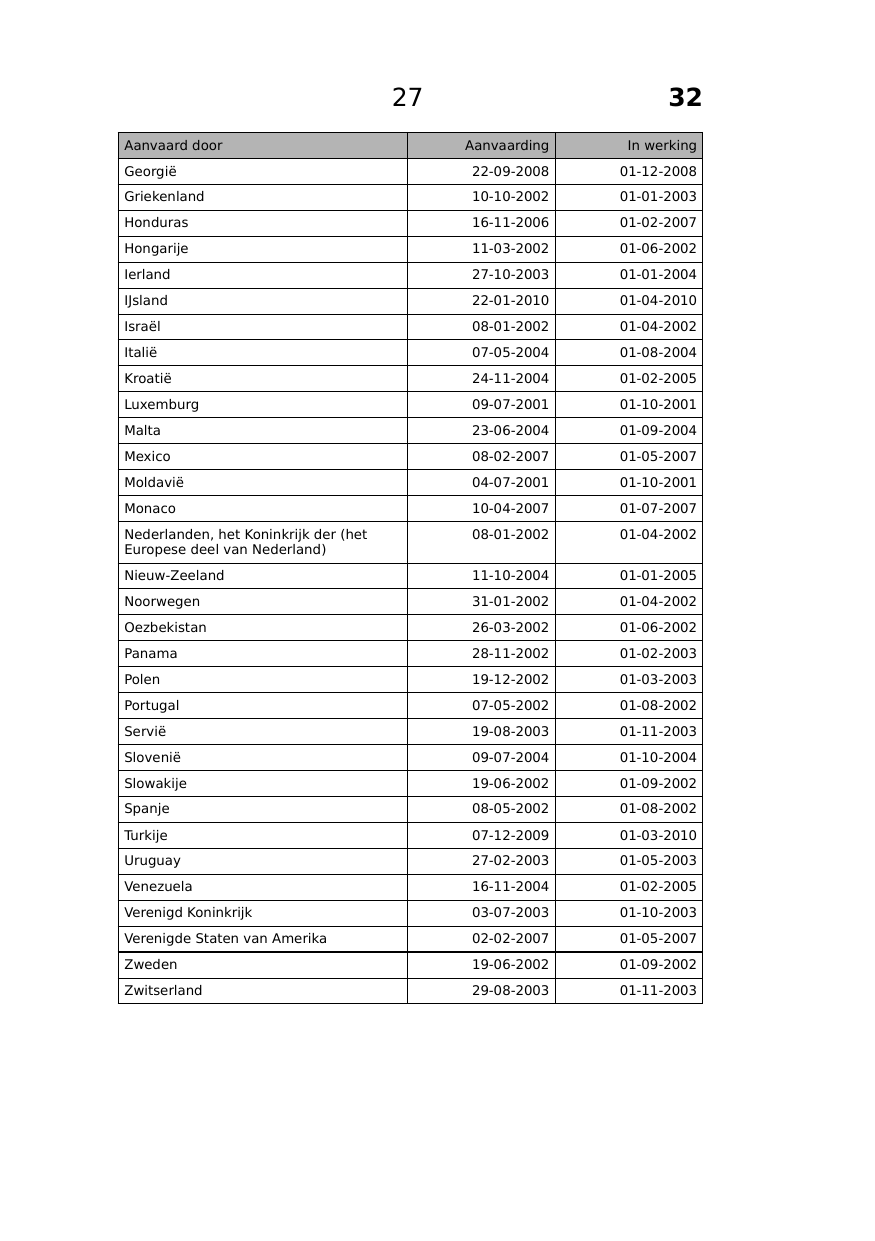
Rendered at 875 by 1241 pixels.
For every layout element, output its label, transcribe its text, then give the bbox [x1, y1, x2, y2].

table_cell 08-01-2002 [408, 522, 555, 562]
table_cell 01-05-2003 [556, 849, 702, 874]
table_cell 01-01-2004 [556, 263, 702, 287]
table_cell Uruguay [119, 849, 407, 874]
table_header Aanvaard door [119, 133, 407, 158]
table_cell 01-11-2003 [556, 979, 702, 1003]
table_cell 01-04-2002 [556, 315, 702, 339]
table_cell Turkije [119, 823, 407, 848]
table_cell 01-05-2007 [556, 927, 702, 951]
table_cell 01-02-2005 [556, 366, 702, 391]
table_cell 08-02-2007 [408, 444, 555, 469]
table_cell 01-10-2003 [556, 901, 702, 926]
table_cell Ierland [119, 263, 407, 287]
table_cell IJsland [119, 289, 407, 313]
table_cell 01-09-2002 [556, 771, 702, 796]
table_cell 01-06-2002 [556, 615, 702, 640]
table_cell 26-03-2002 [408, 615, 555, 640]
table_cell 27-02-2003 [408, 849, 555, 874]
table_cell 01-01-2003 [556, 185, 702, 210]
table_cell Panama [119, 641, 407, 666]
table_cell Servië [119, 719, 407, 744]
table_cell 01-04-2010 [556, 289, 702, 313]
table_cell 19-12-2002 [408, 667, 555, 692]
table_cell 23-06-2004 [408, 418, 555, 443]
table_cell Honduras [119, 211, 407, 236]
table_cell 01-10-2001 [556, 392, 702, 417]
table_cell Oezbekistan [119, 615, 407, 640]
table_cell 01-02-2005 [556, 875, 702, 899]
table_cell 19-06-2002 [408, 771, 555, 796]
table_cell 16-11-2006 [408, 211, 555, 236]
table_cell 01-06-2002 [556, 237, 702, 262]
table_cell 03-07-2003 [408, 901, 555, 926]
table_cell 01-01-2005 [556, 564, 702, 588]
table_cell 16-11-2004 [408, 875, 555, 899]
table_cell 01-03-2010 [556, 823, 702, 848]
table_cell Verenigde Staten van Amerika [119, 927, 407, 951]
table_cell Kroatië [119, 366, 407, 391]
table_cell 19-08-2003 [408, 719, 555, 744]
table_cell 10-10-2002 [408, 185, 555, 210]
table_cell 01-04-2002 [556, 522, 702, 562]
table_cell Noorwegen [119, 589, 407, 614]
table_cell Malta [119, 418, 407, 443]
table_cell Mexico [119, 444, 407, 469]
table_cell Venezuela [119, 875, 407, 899]
table_cell Spanje [119, 797, 407, 822]
table_cell Nederlanden, het Koninkrijk der (het Europese deel van Nederland) [119, 522, 407, 562]
table_cell 01-08-2004 [556, 340, 702, 365]
table_cell Nieuw-Zeeland [119, 564, 407, 588]
table_cell Luxemburg [119, 392, 407, 417]
table_cell 04-07-2001 [408, 470, 555, 495]
table_cell 11-10-2004 [408, 564, 555, 588]
table_cell 09-07-2004 [408, 745, 555, 770]
table_cell Polen [119, 667, 407, 692]
table_cell Verenigd Koninkrijk [119, 901, 407, 926]
table_header Aanvaarding [408, 133, 555, 158]
table_cell 01-08-2002 [556, 693, 702, 718]
table_cell 01-07-2007 [556, 496, 702, 521]
table_cell Hongarije [119, 237, 407, 262]
table_cell Griekenland [119, 185, 407, 210]
table_cell Monaco [119, 496, 407, 521]
table_cell Zweden [119, 953, 407, 977]
table_cell Israël [119, 315, 407, 339]
table_cell 09-07-2001 [408, 392, 555, 417]
table_cell 01-10-2001 [556, 470, 702, 495]
table_cell Slovenië [119, 745, 407, 770]
table_cell 01-03-2003 [556, 667, 702, 692]
table_cell 01-08-2002 [556, 797, 702, 822]
table_cell 01-05-2007 [556, 444, 702, 469]
table_cell 24-11-2004 [408, 366, 555, 391]
table_cell 19-06-2002 [408, 953, 555, 977]
table_cell 29-08-2003 [408, 979, 555, 1003]
table_cell 01-11-2003 [556, 719, 702, 744]
table_cell 08-05-2002 [408, 797, 555, 822]
table_cell 01-09-2004 [556, 418, 702, 443]
table_cell 07-12-2009 [408, 823, 555, 848]
table_cell 22-01-2010 [408, 289, 555, 313]
table_cell 28-11-2002 [408, 641, 555, 666]
table_cell 07-05-2002 [408, 693, 555, 718]
table_cell 01-04-2002 [556, 589, 702, 614]
table_cell Zwitserland [119, 979, 407, 1003]
table_cell Slowakije [119, 771, 407, 796]
table_cell Italië [119, 340, 407, 365]
table_cell 02-02-2007 [408, 927, 555, 951]
table_cell 01-12-2008 [556, 159, 702, 184]
table_cell 22-09-2008 [408, 159, 555, 184]
table_cell Moldavië [119, 470, 407, 495]
table_cell Georgië [119, 159, 407, 184]
table_cell 10-04-2007 [408, 496, 555, 521]
table_cell 31-01-2002 [408, 589, 555, 614]
table_cell 01-02-2007 [556, 211, 702, 236]
table_cell 01-09-2002 [556, 953, 702, 977]
table_cell 01-02-2003 [556, 641, 702, 666]
table_cell Portugal [119, 693, 407, 718]
table_cell 27-10-2003 [408, 263, 555, 287]
table_cell 11-03-2002 [408, 237, 555, 262]
table_header In werking [556, 133, 702, 158]
table_cell 07-05-2004 [408, 340, 555, 365]
table_cell 08-01-2002 [408, 315, 555, 339]
table_cell 01-10-2004 [556, 745, 702, 770]
